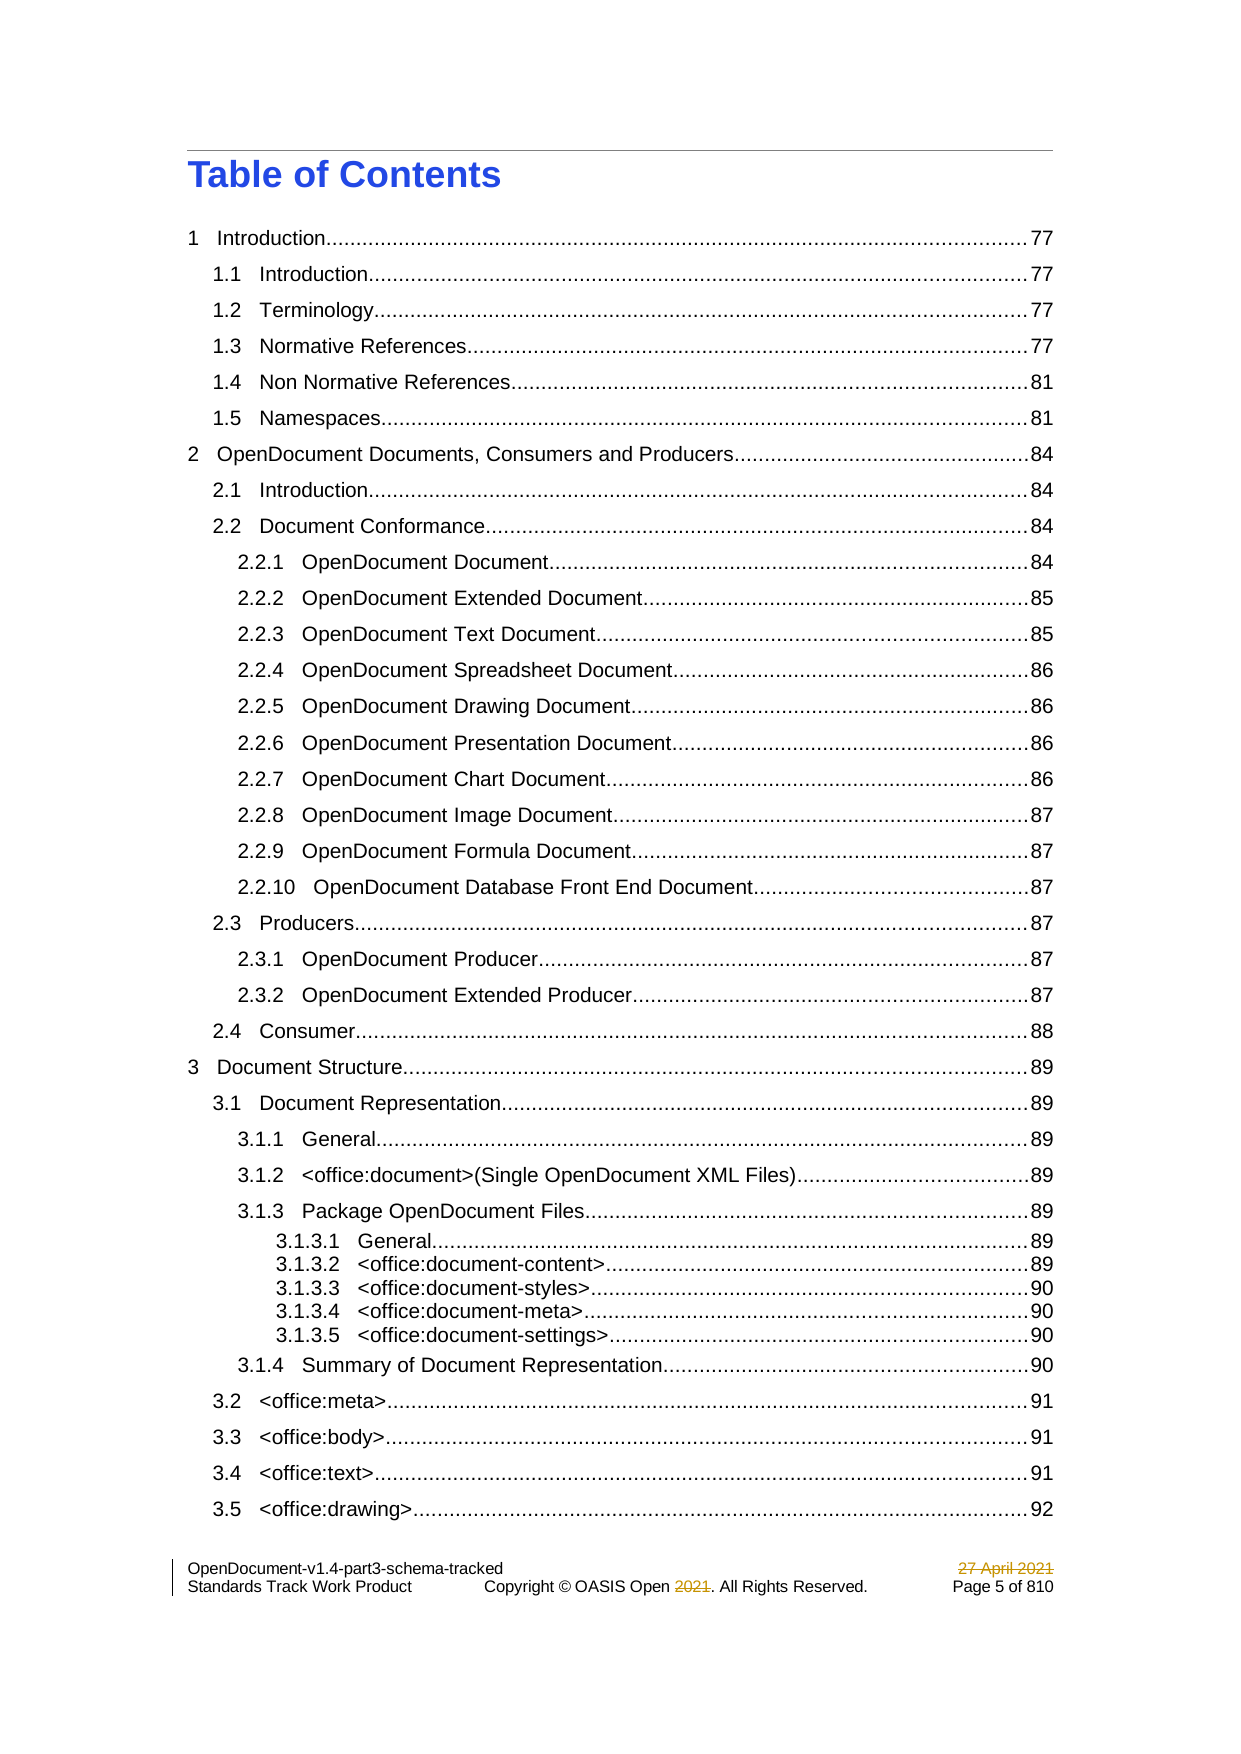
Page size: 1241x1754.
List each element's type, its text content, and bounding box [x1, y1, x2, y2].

text 3.1.3.5 <office:document-settings> 90 [276, 1323, 1053, 1347]
text 2.3.1 OpenDocument Producer 87 [237, 947, 1053, 971]
text 2.2.6 OpenDocument Presentation Document 86 [237, 731, 1053, 754]
text 1 Introduction 77 [187, 226, 1053, 250]
text 3.4 <office:text> 91 [212, 1461, 1053, 1485]
text 2.2.10 OpenDocument Database Front End Document 87 [237, 875, 1053, 899]
text 3.1.3.2 <office:document-content> 89 [276, 1253, 1053, 1276]
text 1.3 Normative References 77 [212, 334, 1053, 358]
text 2.2.8 OpenDocument Image Document 87 [237, 803, 1053, 827]
text 2.2.4 OpenDocument Spreadsheet Document 86 [237, 659, 1053, 682]
text 2.2.3 OpenDocument Text Document 85 [237, 623, 1053, 646]
text 2.2.7 OpenDocument Chart Document 86 [237, 767, 1053, 791]
text 2.3 Producers 87 [212, 911, 1053, 935]
text 3 Document Structure 89 [187, 1055, 1053, 1079]
text 3.1.2 <office:document>(Single OpenDocument XML Files) 89 [237, 1163, 1053, 1187]
text 2.1 Introduction 84 [212, 479, 1053, 502]
text 3.1.3.4 <office:document-meta> 90 [276, 1300, 1053, 1323]
text 3.1.4 Summary of Document Representation 90 [237, 1353, 1053, 1377]
text 3.1.3 Package OpenDocument Files 89 [237, 1199, 1053, 1223]
text 1.1 Introduction 77 [212, 262, 1053, 286]
text 2.2 Document Conformance 84 [212, 515, 1053, 538]
text 2 OpenDocument Documents, Consumers and Producers 84 [187, 443, 1053, 466]
text 3.5 <office:drawing> 92 [212, 1497, 1053, 1521]
text 3.3 <office:body> 91 [212, 1425, 1053, 1449]
text 3.1.1 General 89 [237, 1127, 1053, 1151]
text 2.2.5 OpenDocument Drawing Document 86 [237, 695, 1053, 718]
text 3.2 <office:meta> 91 [212, 1389, 1053, 1413]
text 1.4 Non Normative References 81 [212, 371, 1053, 394]
title Table of Contents [187, 151, 1053, 195]
text 2.3.2 OpenDocument Extended Producer 87 [237, 983, 1053, 1007]
text 2.2.1 OpenDocument Document 84 [237, 551, 1053, 574]
text 3.1 Document Representation 89 [212, 1091, 1053, 1115]
text 1.2 Terminology 77 [212, 298, 1053, 322]
text 2.4 Consumer 88 [212, 1019, 1053, 1043]
text 3.1.3.1 General 89 [276, 1229, 1053, 1253]
text 3.1.3.3 <office:document-styles> 90 [276, 1276, 1053, 1300]
text 2.2.9 OpenDocument Formula Document 87 [237, 839, 1053, 863]
text 1.5 Namespaces 81 [212, 407, 1053, 430]
text 2.2.2 OpenDocument Extended Document 85 [237, 587, 1053, 610]
